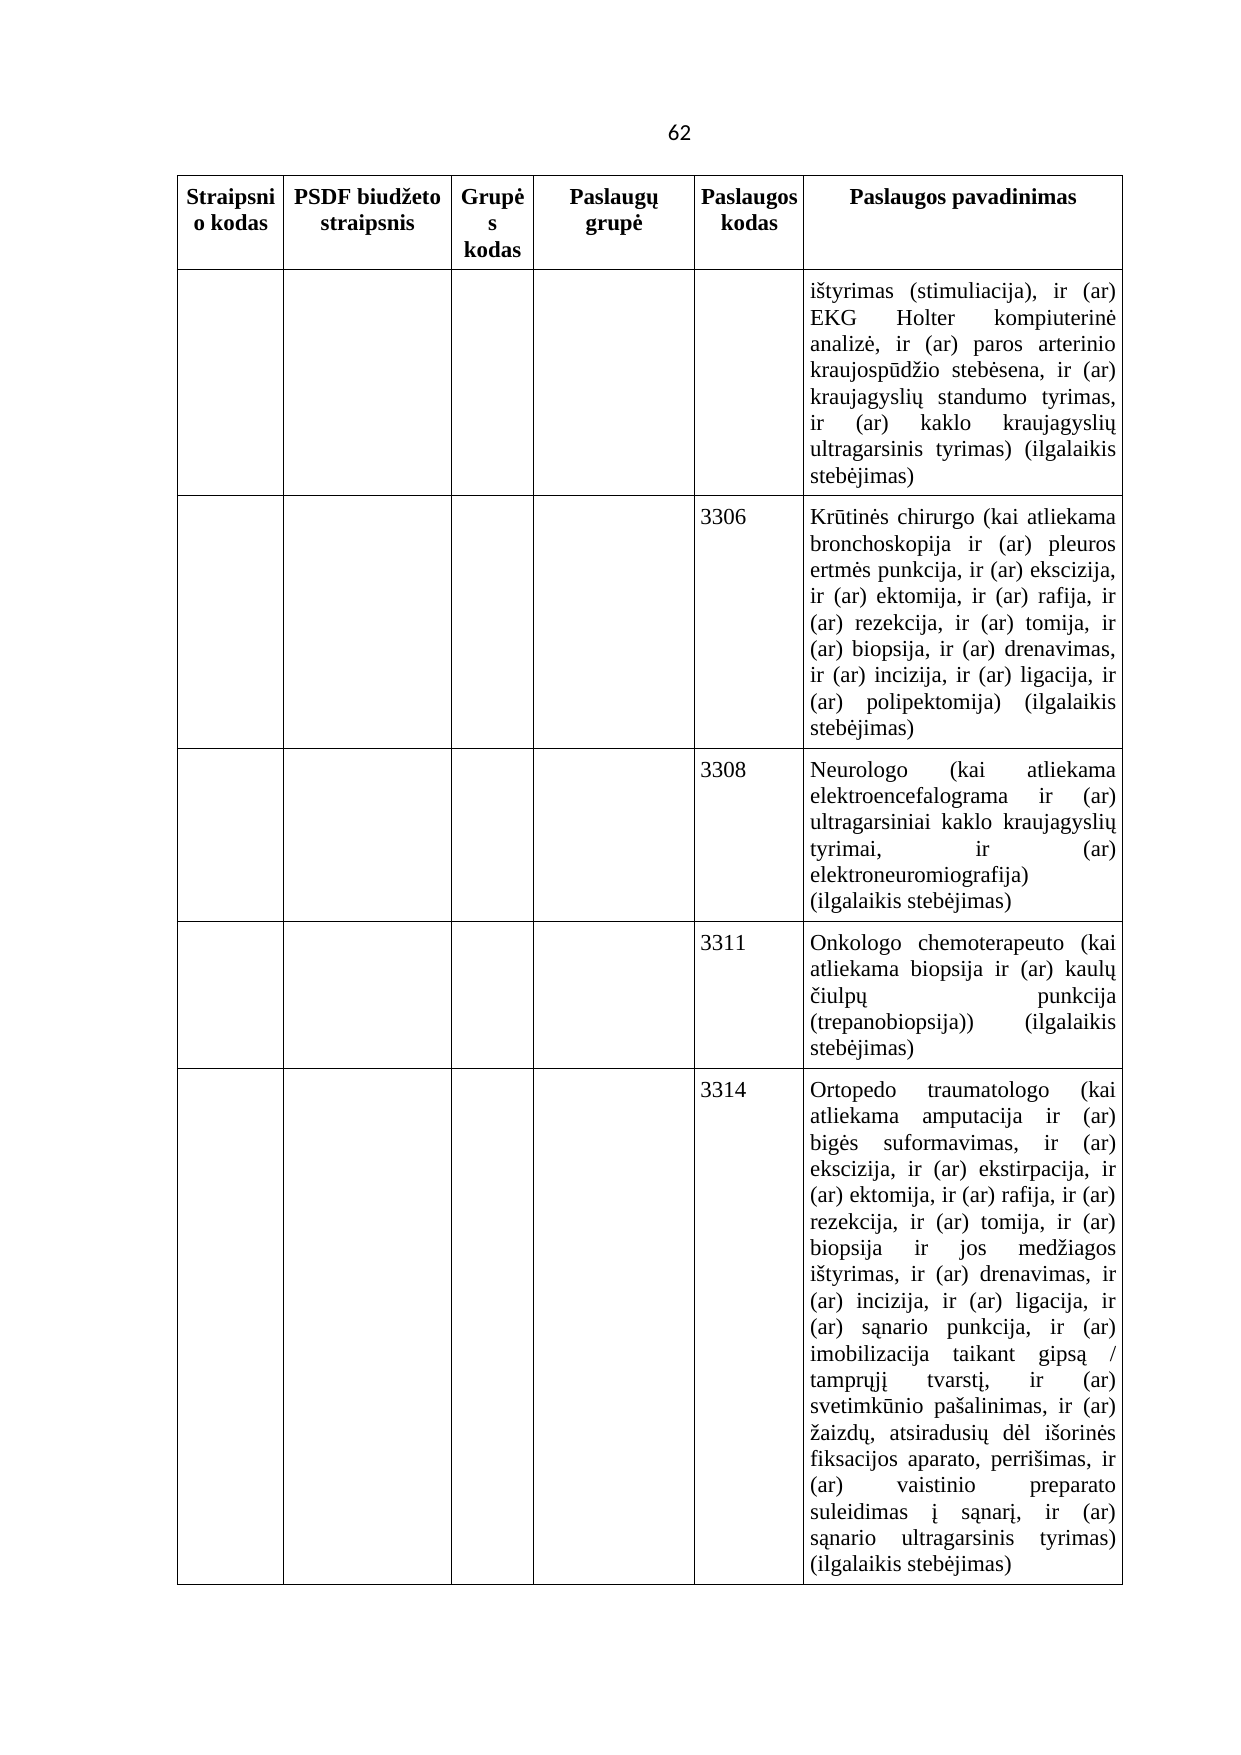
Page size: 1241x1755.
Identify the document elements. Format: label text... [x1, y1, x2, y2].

table_cell Ortopedo traumatologo (kai atliekama amputacija ir (ar) bigės suformavimas, ir (ar) ekscizija, ir (ar) ekstirpacija, ir (ar) ektomija, ir (ar) rafija, ir (ar) rezekcija, ir (ar) tomija, ir (ar) biopsija ir jos medžiagos ištyrimas, ir (ar) drenavimas, ir (ar) incizija, ir (ar) ligacija, ir (ar) sąnario punkcija, ir (ar) imobilizacija taikant gipsą / tamprųjį tvarstį, ir (ar) svetimkūnio pašalinimas, ir (ar) žaizdų, atsiradusių dėl išorinės fiksacijos aparato, perrišimas, ir (ar) vaistinio preparato suleidimas į sąnarį, ir (ar) sąnario ultragarsinis tyrimas) (ilgalaikis stebėjimas) [804, 1069, 1122, 1584]
table_cell [534, 1069, 694, 1584]
table_cell 3308 [695, 749, 803, 921]
table_cell [534, 496, 694, 748]
table_cell [284, 749, 451, 921]
table_cell [452, 922, 533, 1068]
table_cell [452, 1069, 533, 1584]
table_header PSDF biudžeto straipsnis [284, 176, 451, 269]
table_header Paslaugų grupė [534, 176, 694, 269]
table_header Grupės kodas [452, 176, 533, 269]
table_cell [534, 270, 694, 495]
table_cell 3306 [695, 496, 803, 748]
table_cell [695, 270, 803, 495]
table_cell [534, 922, 694, 1068]
table_cell [178, 270, 283, 495]
table_cell Neurologo (kai atliekama elektroencefalograma ir (ar) ultragarsiniai kaklo kraujagyslių tyrimai, ir (ar) elektroneuromiografija) (ilgalaikis stebėjimas) [804, 749, 1122, 921]
table_cell [178, 922, 283, 1068]
table_cell Krūtinės chirurgo (kai atliekama bronchoskopija ir (ar) pleuros ertmės punkcija, ir (ar) ekscizija, ir (ar) ektomija, ir (ar) rafija, ir (ar) rezekcija, ir (ar) tomija, ir (ar) biopsija, ir (ar) drenavimas, ir (ar) incizija, ir (ar) ligacija, ir (ar) polipektomija) (ilgalaikis stebėjimas) [804, 496, 1122, 748]
table_cell [284, 1069, 451, 1584]
table_cell [534, 749, 694, 921]
table_cell [178, 1069, 283, 1584]
table_cell [452, 496, 533, 748]
table_cell [178, 749, 283, 921]
table_cell [178, 496, 283, 748]
table_cell 3314 [695, 1069, 803, 1584]
table_cell 3311 [695, 922, 803, 1068]
table_header Straipsnio kodas [178, 176, 283, 269]
table_cell [284, 270, 451, 495]
table_header Paslaugos kodas [695, 176, 803, 269]
table_header Paslaugos pavadinimas [804, 176, 1122, 269]
table_cell [284, 922, 451, 1068]
table_cell Onkologo chemoterapeuto (kai atliekama biopsija ir (ar) kaulų čiulpų punkcija (trepanobiopsija)) (ilgalaikis stebėjimas) [804, 922, 1122, 1068]
table_cell ištyrimas (stimuliacija), ir (ar) EKG Holter kompiuterinė analizė, ir (ar) paros arterinio kraujospūdžio stebėsena, ir (ar) kraujagyslių standumo tyrimas, ir (ar) kaklo kraujagyslių ultragarsinis tyrimas) (ilgalaikis stebėjimas) [804, 270, 1122, 495]
table_cell [284, 496, 451, 748]
table_cell [452, 270, 533, 495]
table_cell [452, 749, 533, 921]
